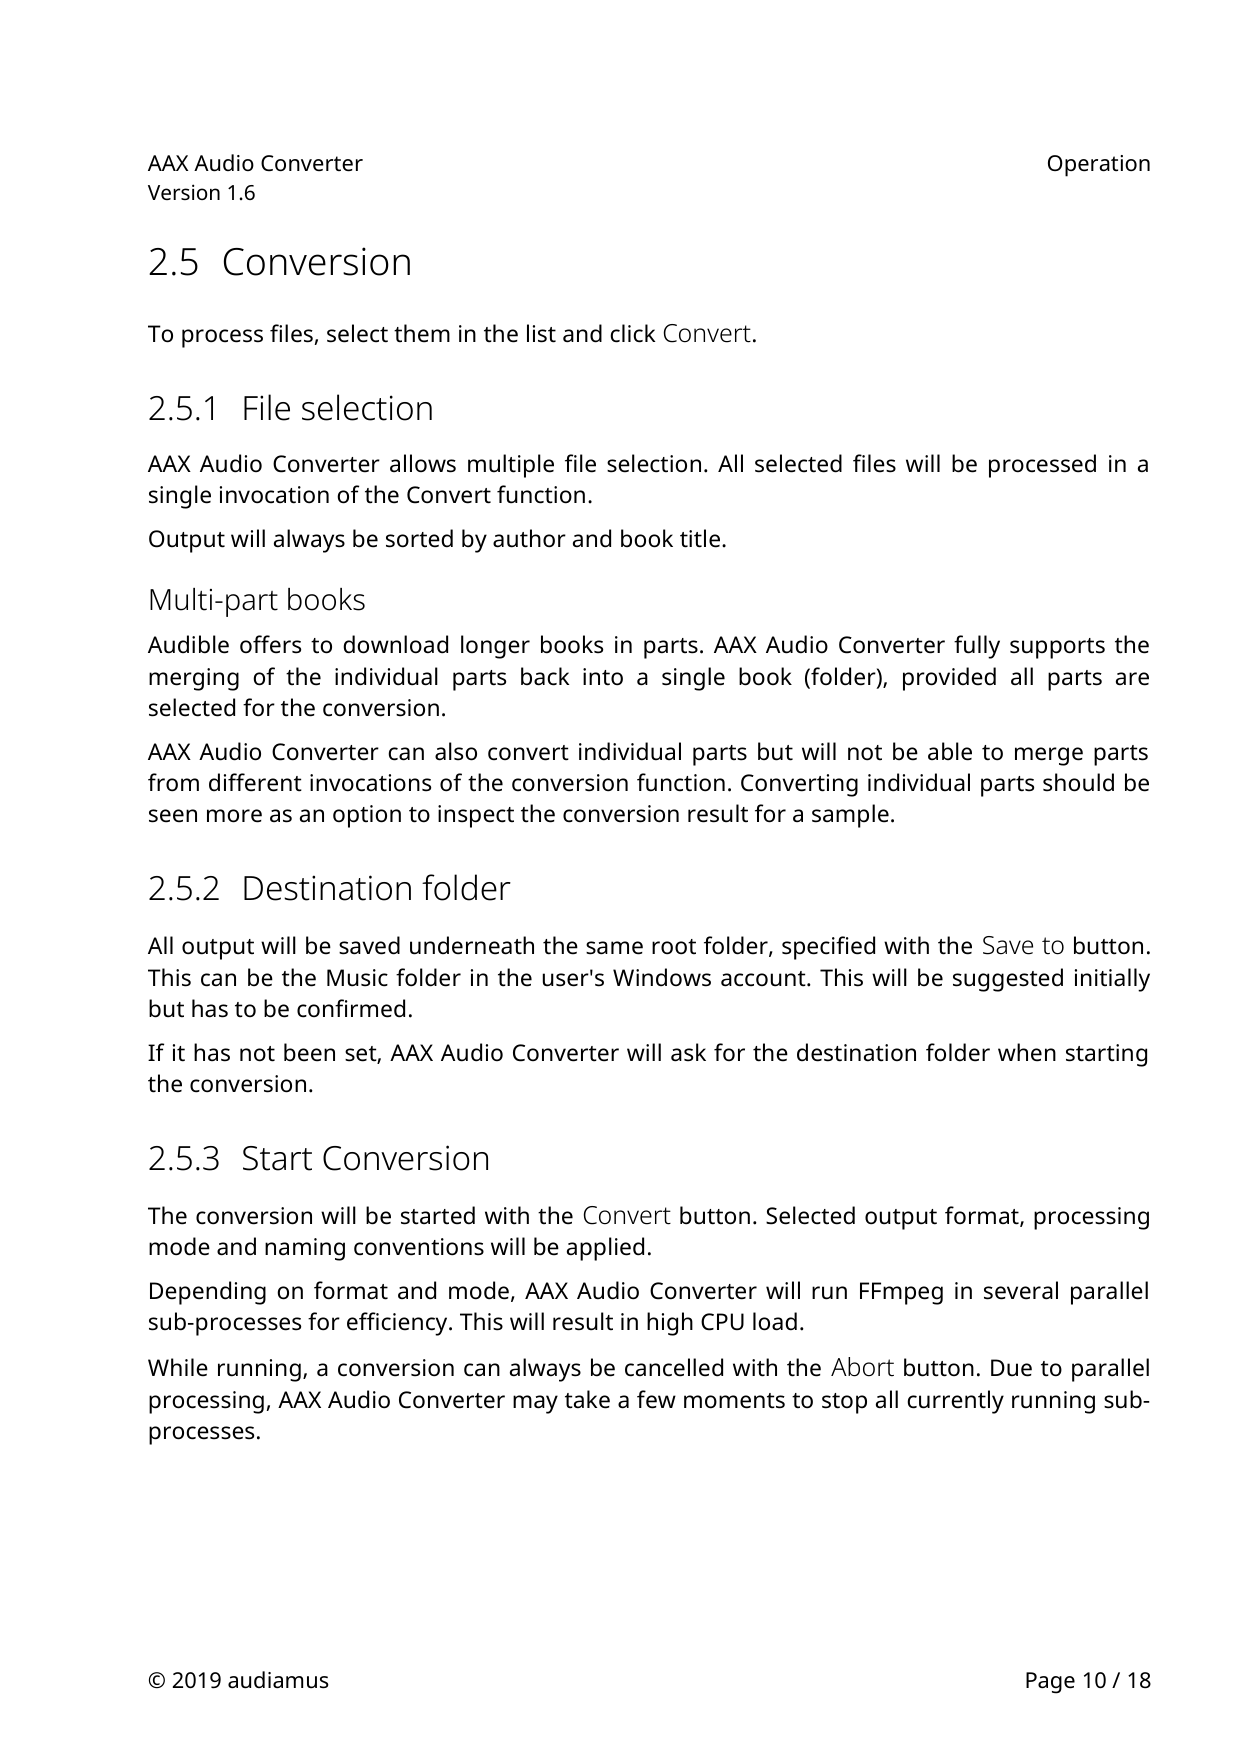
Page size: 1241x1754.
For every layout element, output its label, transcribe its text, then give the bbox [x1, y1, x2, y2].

text If it has not been set, AAX Audio Converter will ask for the destination folder when starting the conversion. [148, 1037, 1152, 1099]
text To process files, select them in the list and click Convert. [148, 316, 1152, 350]
text Output will always be sorted by author and book title. [148, 523, 1152, 554]
text All output will be saved underneath the same root folder, specified with the Save to button. This can be the Music folder in the user's Windows account. This will be suggested initially but has to be confirmed. [148, 928, 1152, 1024]
text Depending on format and mode, AAX Audio Converter will run FFmpeg in several parallel sub-processes for efficiency. This will result in high CPU load. [148, 1275, 1152, 1337]
text AAX Audio Converter can also convert individual parts but will not be able to merge parts from different invocations of the conversion function. Converting individual parts should be seen more as an option to inspect the conversion result for a sample. [148, 736, 1152, 829]
subtitle Multi-part books [148, 579, 1152, 619]
subtitle File selection [148, 385, 1152, 430]
text The conversion will be started with the Convert button. Selected output format, processing mode and naming conventions will be applied. [148, 1197, 1152, 1263]
subtitle Conversion [148, 235, 1152, 286]
subtitle Destination folder [148, 865, 1152, 910]
subtitle Start Conversion [148, 1134, 1152, 1180]
text AAX Audio Converter allows multiple file selection. All selected files will be processed in a single invocation of the Convert function. [148, 448, 1152, 511]
text While running, a conversion can always be cancelled with the Abort button. Due to parallel processing, AAX Audio Converter may take a few moments to stop all currently running sub-processes. [148, 1350, 1152, 1446]
text Audible offers to download longer books in parts. AAX Audio Converter fully supports the merging of the individual parts back into a single book (folder), provided all parts are selected for the conversion. [148, 629, 1152, 723]
